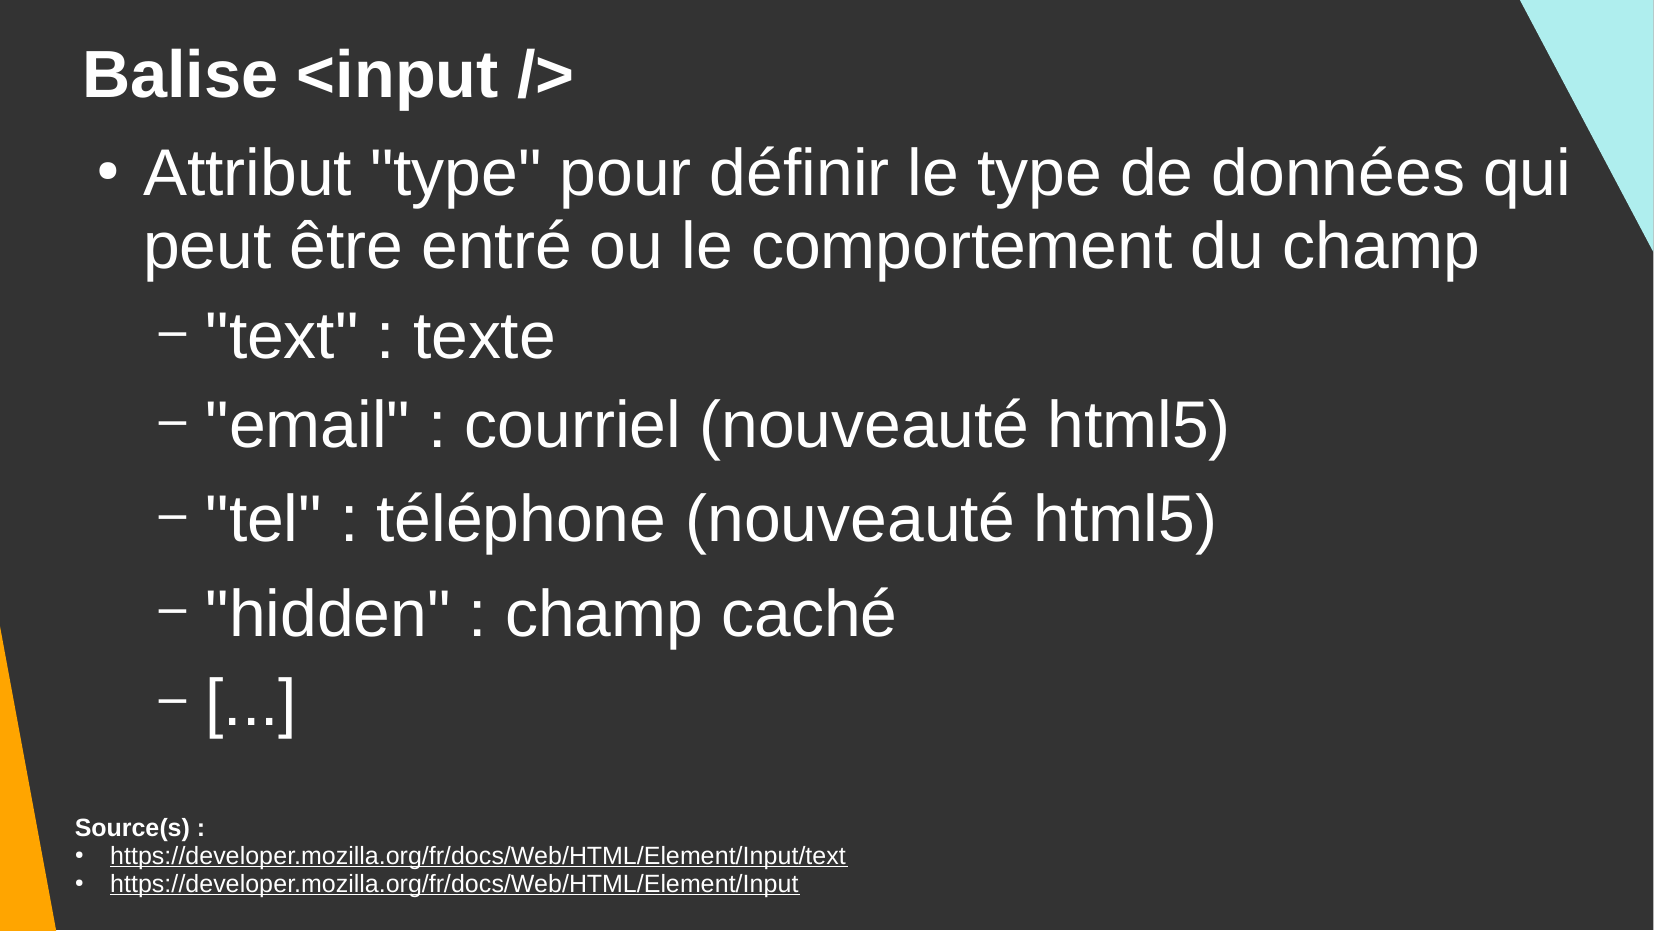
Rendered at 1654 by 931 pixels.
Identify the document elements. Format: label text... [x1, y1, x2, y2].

text_box [1519, 0, 1654, 254]
text_box [0, 626, 57, 931]
list Attribut "type" pour définir le type de données qui peut être entré ou le comportement du champ "text" : texte "email" : courriel (nouveauté html5) "tel" : téléphone (nouveauté html5) "hidden" : champ caché [...] [80, 135, 1605, 792]
text_box Source(s) : https://developer.mozilla.org/fr/docs/Web/HTML/Element/Input/text https://developer.mozilla.org/fr/docs/Web/HTML/Element/Input [60, 806, 1546, 931]
title Balise <input /> [82, 37, 1571, 114]
